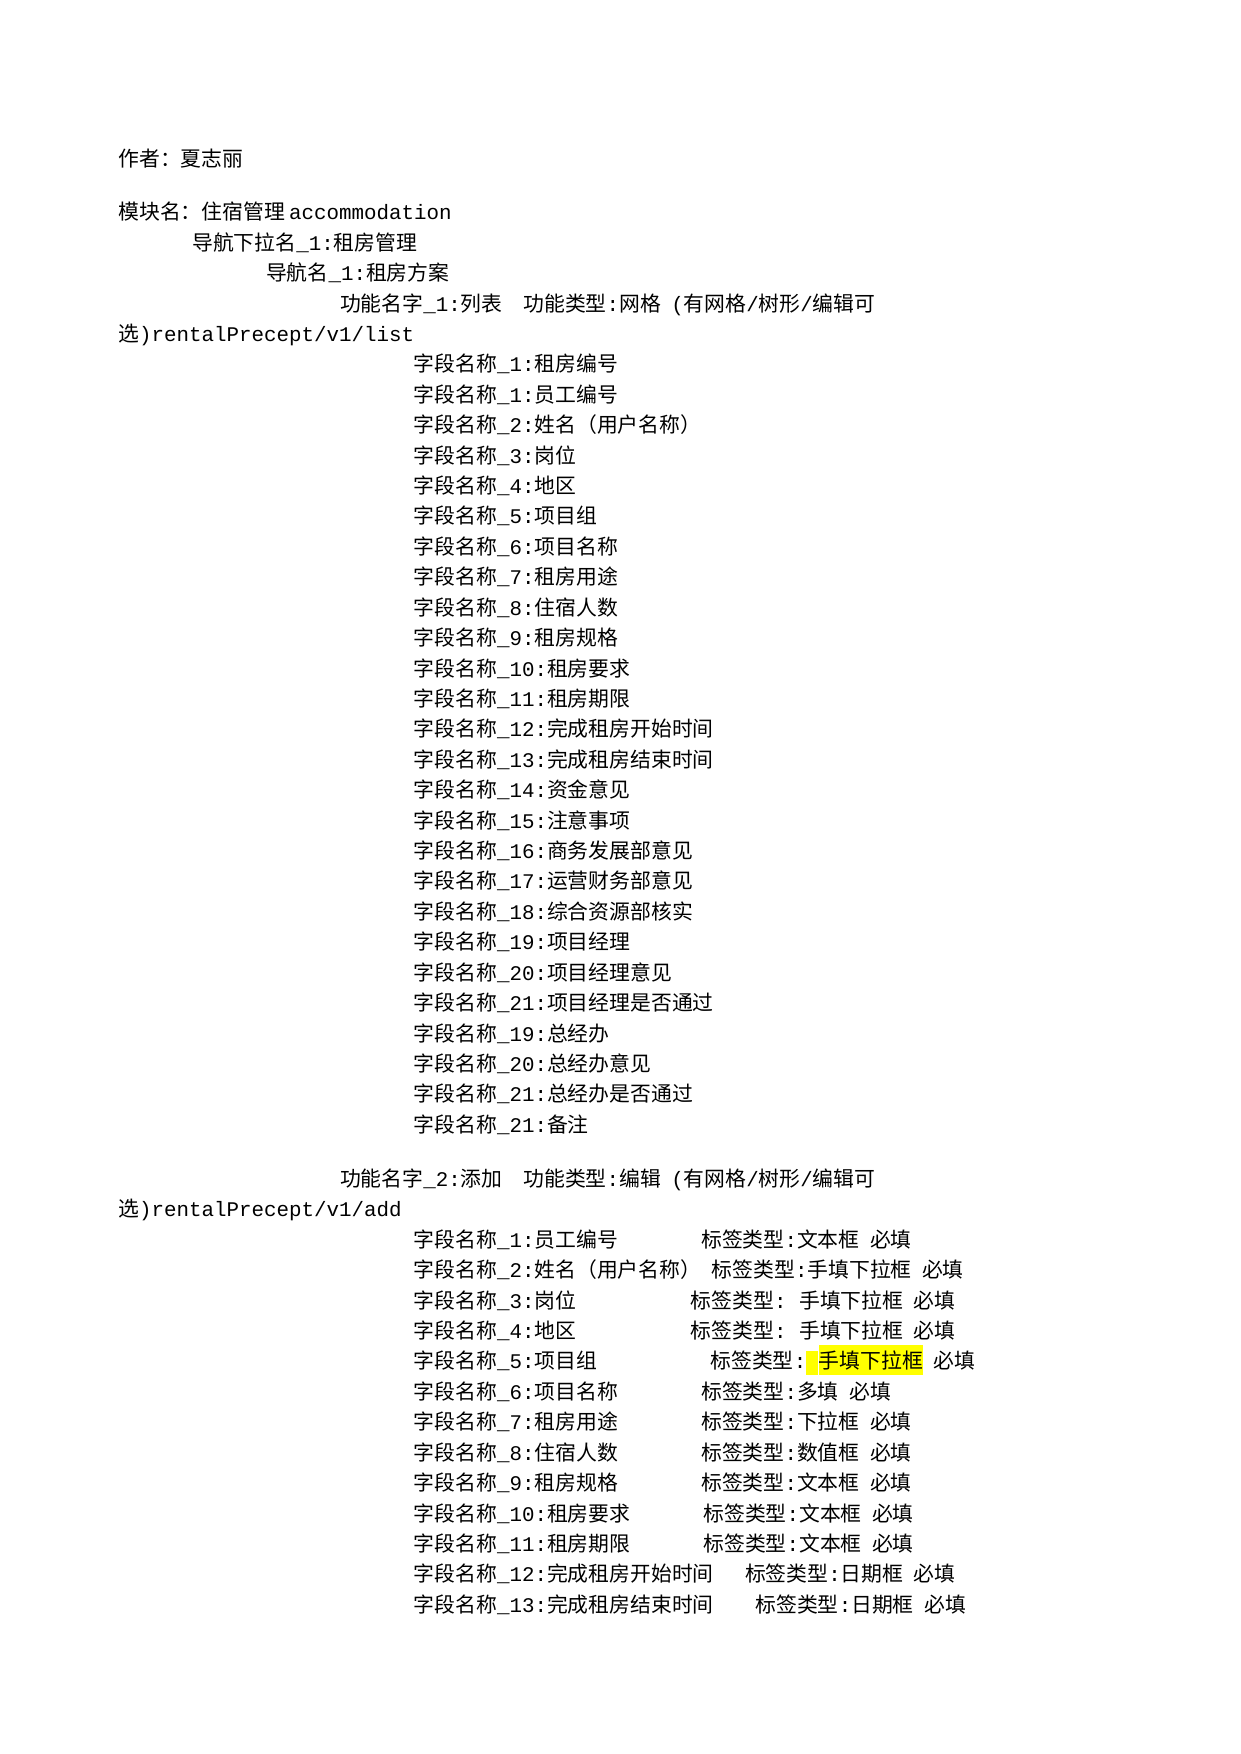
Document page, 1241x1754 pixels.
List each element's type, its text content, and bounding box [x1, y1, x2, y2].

text 字段名称_13:完成租房结束时间 [118, 743, 1122, 773]
text 字段名称_9:租房规格 标签类型:文本框 必填 [118, 1466, 1122, 1497]
text 字段名称_8:住宿人数 标签类型:数值框 必填 [118, 1436, 1122, 1466]
text 字段名称_7:租房用途 [118, 561, 1122, 591]
text 功能名字_1:列表 功能类型:网格 (有网格/树形/编辑可选)rentalPrecept/v1/list [118, 287, 1122, 348]
text 字段名称_19:项目经理 [118, 926, 1122, 956]
text 字段名称_13:完成租房结束时间 标签类型:日期框 必填 [118, 1588, 1122, 1618]
text 字段名称_12:完成租房开始时间 标签类型:日期框 必填 [118, 1558, 1122, 1588]
text 字段名称_4:地区 [118, 469, 1122, 500]
text 字段名称_16:商务发展部意见 [118, 834, 1122, 865]
text 字段名称_19:总经办 [118, 1017, 1122, 1047]
text 字段名称_10:租房要求 标签类型:文本框 必填 [118, 1497, 1122, 1527]
text 字段名称_3:岗位 标签类型: 手填下拉框 必填 [118, 1284, 1122, 1314]
text 字段名称_2:姓名（用户名称） [118, 408, 1122, 439]
text 字段名称_4:地区 标签类型: 手填下拉框 必填 [118, 1314, 1122, 1345]
text 导航名_1:租房方案 [118, 256, 1122, 287]
text 字段名称_17:运营财务部意见 [118, 865, 1122, 895]
text 字段名称_21:总经办是否通过 [118, 1078, 1122, 1108]
text 字段名称_20:总经办意见 [118, 1047, 1122, 1078]
text 字段名称_1:员工编号 标签类型:文本框 必填 [118, 1223, 1122, 1253]
text 导航下拉名_1:租房管理 [118, 226, 1122, 256]
text 字段名称_12:完成租房开始时间 [118, 713, 1122, 743]
text 作者：夏志丽 [118, 142, 1122, 172]
text 字段名称_1:员工编号 [118, 378, 1122, 408]
text 字段名称_1:租房编号 [118, 348, 1122, 378]
text 模块名：住宿管理accommodation [118, 196, 1122, 226]
text 字段名称_6:项目名称 [118, 530, 1122, 561]
text 字段名称_10:租房要求 [118, 652, 1122, 682]
text 字段名称_11:租房期限 [118, 682, 1122, 713]
text 字段名称_5:项目组 [118, 500, 1122, 530]
text 字段名称_21:备注 [118, 1108, 1122, 1138]
text 字段名称_18:综合资源部核实 [118, 895, 1122, 926]
text 字段名称_9:租房规格 [118, 621, 1122, 652]
text 字段名称_5:项目组 标签类型: 手填下拉框 必填 [118, 1345, 1122, 1375]
text 字段名称_15:注意事项 [118, 804, 1122, 834]
text 字段名称_14:资金意见 [118, 773, 1122, 804]
text 字段名称_8:住宿人数 [118, 591, 1122, 621]
text 功能名字_2:添加 功能类型:编辑 (有网格/树形/编辑可选)rentalPrecept/v1/add [118, 1162, 1122, 1223]
text 字段名称_7:租房用途 标签类型:下拉框 必填 [118, 1406, 1122, 1436]
text 字段名称_3:岗位 [118, 439, 1122, 469]
text 字段名称_21:项目经理是否通过 [118, 986, 1122, 1017]
text 字段名称_6:项目名称 标签类型:多填 必填 [118, 1375, 1122, 1406]
text 字段名称_20:项目经理意见 [118, 956, 1122, 986]
text 字段名称_11:租房期限 标签类型:文本框 必填 [118, 1527, 1122, 1558]
text 字段名称_2:姓名（用户名称） 标签类型:手填下拉框 必填 [118, 1253, 1122, 1284]
